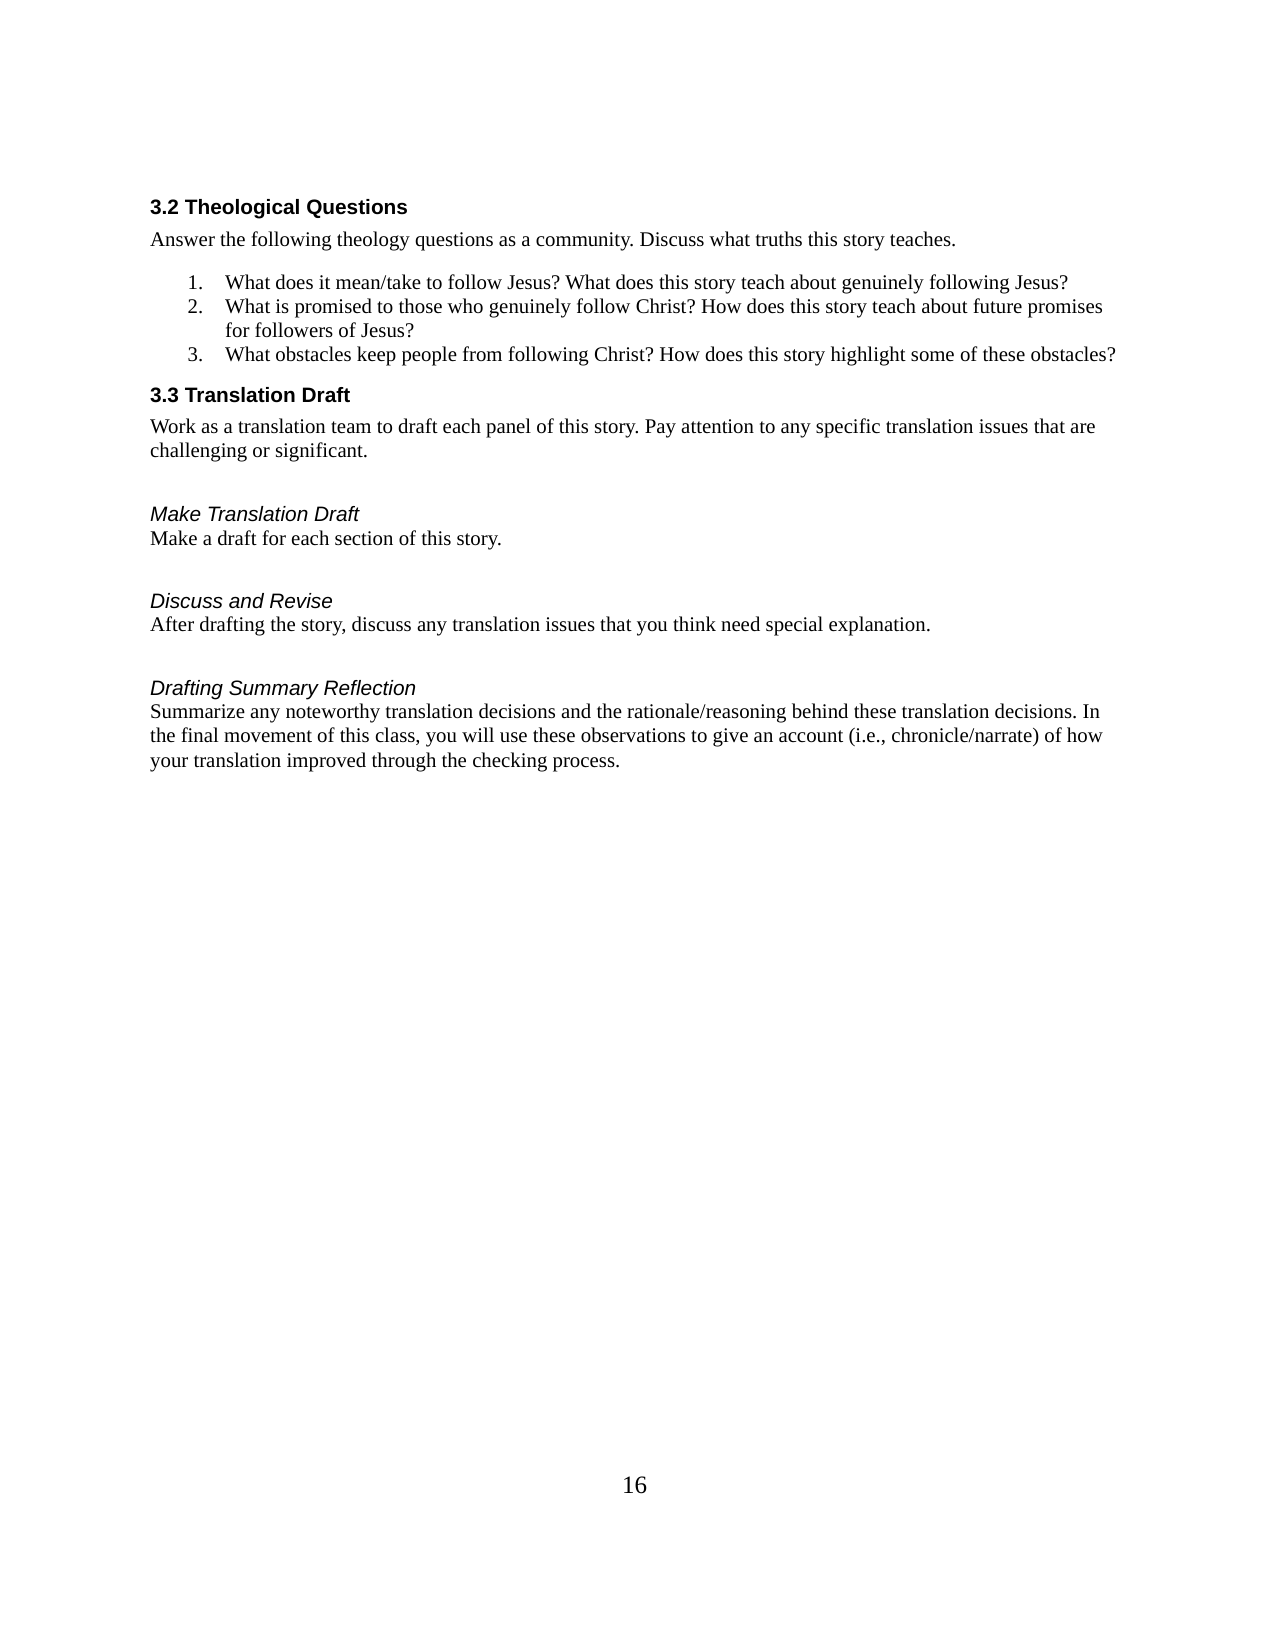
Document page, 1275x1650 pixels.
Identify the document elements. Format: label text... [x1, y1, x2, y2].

list What is promised to those who genuinely follow Christ? How does this story teach about future promises for followers of Jesus? [187, 294, 1125, 342]
text Make a draft for each section of this story. [150, 525, 1125, 549]
subtitle Drafting Summary Reflection [150, 675, 1125, 699]
subtitle Make Translation Draft [150, 501, 1125, 525]
subtitle Discuss and Revise [150, 588, 1125, 612]
list What obstacles keep people from following Christ? How does this story highlight some of these obstacles? [187, 342, 1125, 366]
text Work as a translation team to draft each panel of this story. Pay attention to any specific translation issues that are challenging or significant. [150, 414, 1125, 462]
text Summarize any noteworthy translation decisions and the rationale/reasoning behind these translation decisions. In the final movement of this class, you will use these observations to give an account (i.e., chronicle/narrate) of how your translation improved through the checking process. [150, 699, 1125, 772]
list What does it mean/take to follow Jesus? What does this story teach about genuinely following Jesus? [187, 270, 1125, 294]
subtitle 3.2 Theological Questions [150, 195, 1125, 219]
text Answer the following theology questions as a community. Discuss what truths this story teaches. [150, 227, 1125, 251]
subtitle 3.3 Translation Draft [150, 383, 1125, 407]
text After drafting the story, discuss any translation issues that you think need special explanation. [150, 612, 1125, 636]
